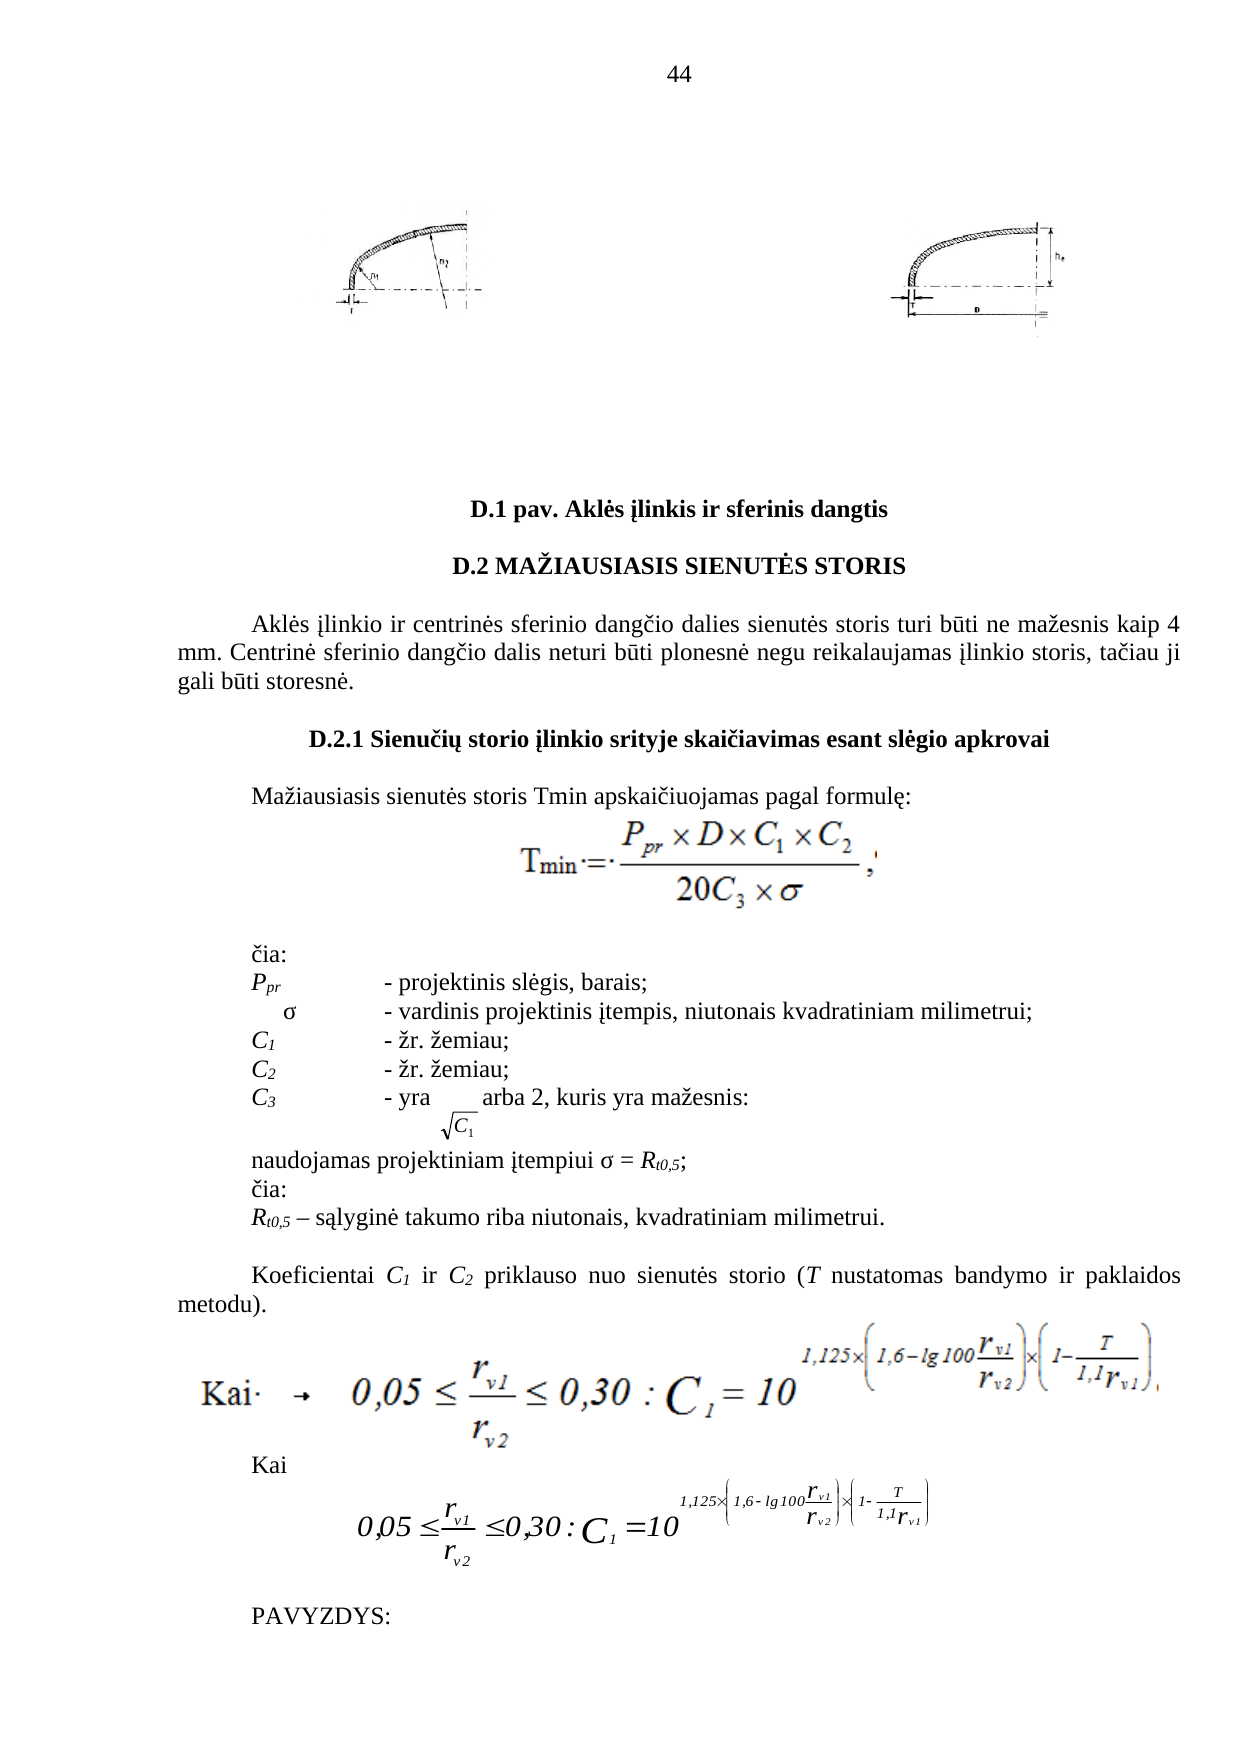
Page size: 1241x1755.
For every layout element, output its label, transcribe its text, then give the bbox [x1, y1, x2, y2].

text čia: [177, 1174, 1181, 1202]
text čia: [177, 939, 1181, 967]
text σ - vardinis projektinis įtempis, niutonais kvadratiniam milimetrui; [209, 996, 1181, 1025]
text C3 - yra arba 2, kuris yra mažesnis: [177, 1082, 1181, 1145]
text PAVYZDYS: [177, 1601, 1181, 1629]
text Koeficientai C1 ir C2 priklauso nuo sienutės storio (T nustatomas bandymo ir paklaidos metodu). [177, 1260, 1181, 1317]
text C1 - žr. žemiau; [177, 1025, 1181, 1054]
table_header [678, 118, 762, 465]
text D.2 MAŽIAUSIASIS SIENUTĖS STORIS [177, 551, 1181, 580]
text D.2.1 Sienučių storio įlinkio srityje skaičiavimas esant slėgio apkrovai [177, 724, 1181, 752]
text Ppr - projektinis slėgis, barais; [177, 967, 1181, 996]
table_header [177, 118, 678, 465]
text naudojamas projektiniam įtempiui σ = Rt0,5; [177, 1145, 1181, 1174]
text C2 - žr. žemiau; [177, 1054, 1181, 1082]
text D.1 pav. Aklės įlinkis ir sferinis dangtis [177, 494, 1181, 522]
text Kai [177, 1450, 1181, 1572]
text Mažiausiasis sienutės storis Tmin apskaičiuojamas pagal formulę: [177, 781, 1181, 810]
text Aklės įlinkio ir centrinės sferinio dangčio dalies sienutės storis turi būti ne mažesnis kaip 4 mm. Centrinė sferinio dangčio dalis neturi būti plonesnė negu reikalaujamas įlinkio storis, tačiau ji gali būti storesnė. [177, 609, 1181, 695]
text Rt0,5 – sąlyginė takumo riba niutonais, kvadratiniam milimetrui. [177, 1202, 1181, 1231]
